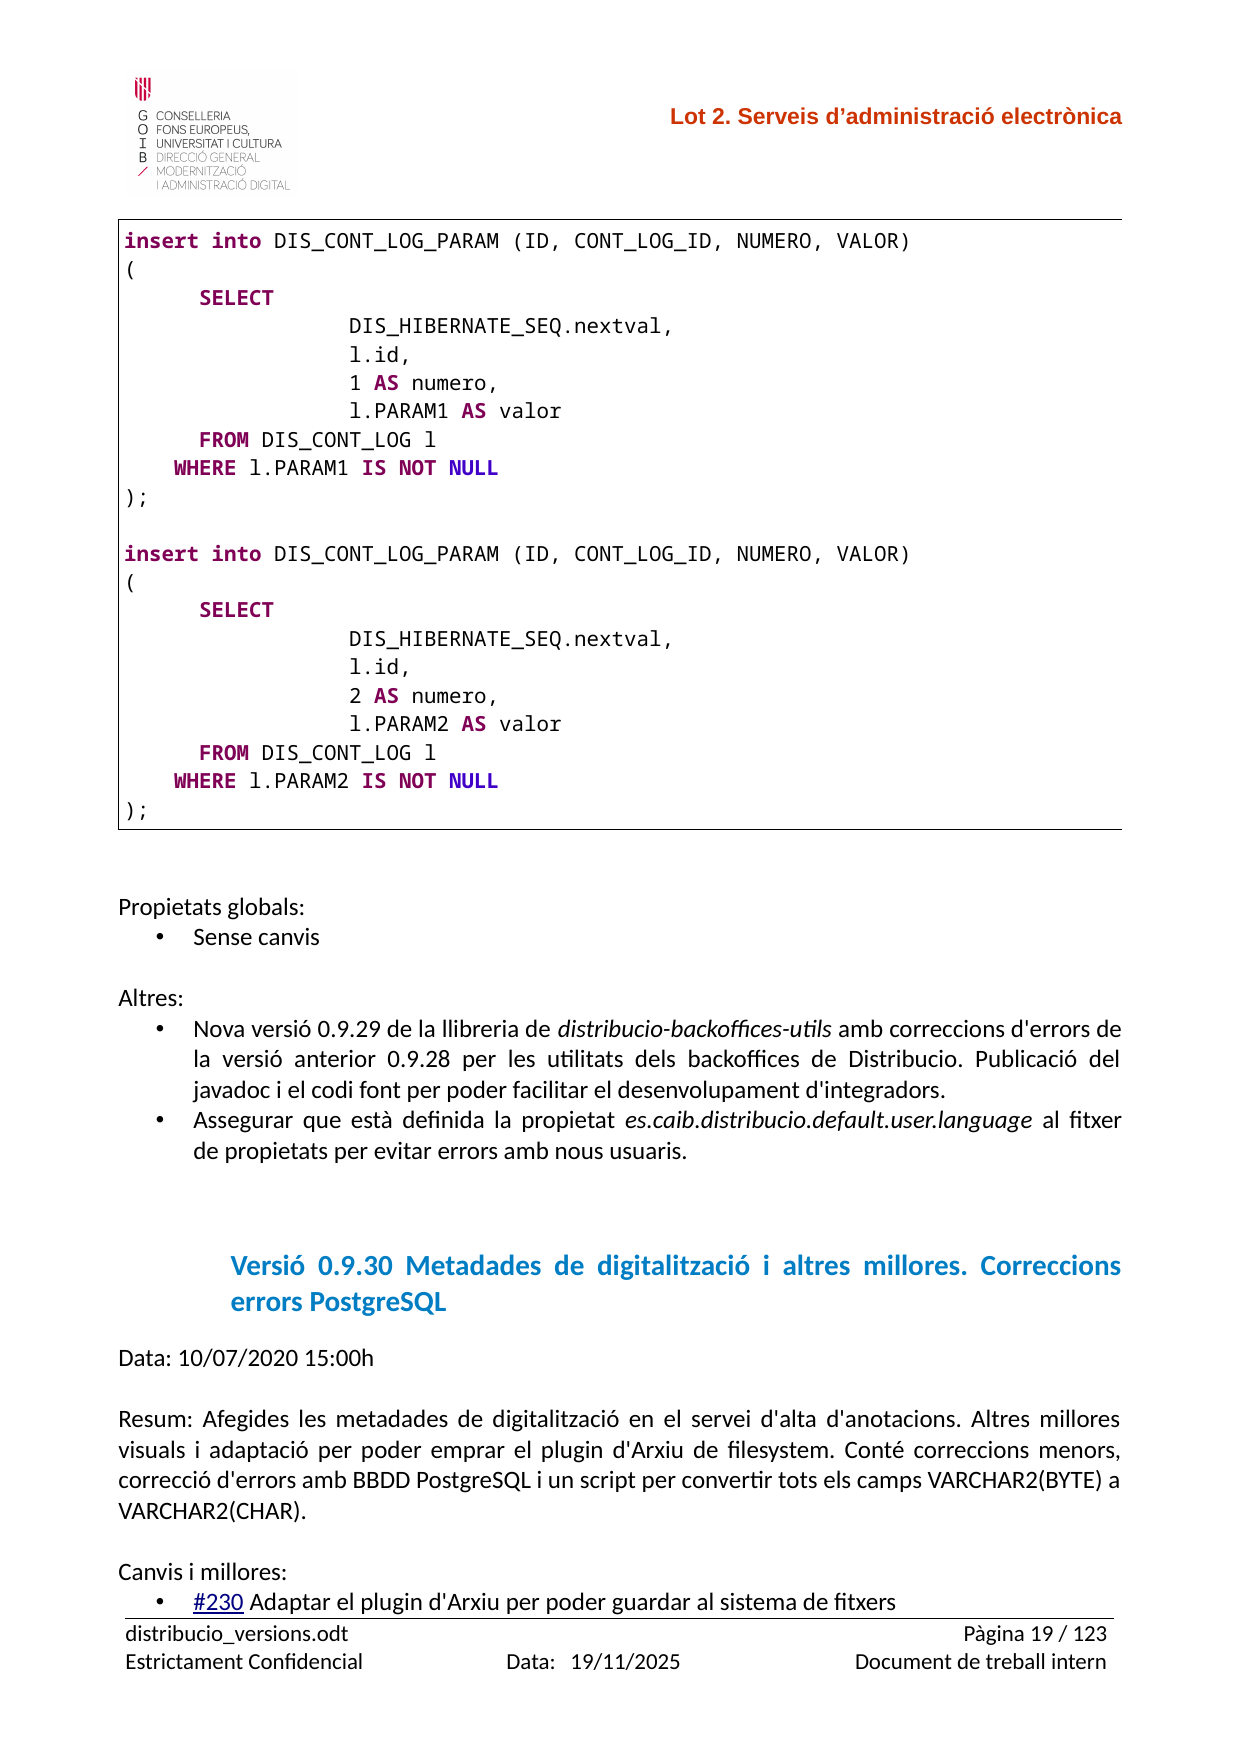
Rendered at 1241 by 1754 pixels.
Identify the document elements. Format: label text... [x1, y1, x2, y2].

list Assegurar que està definida la propietat es.caib.distribucio.default.user.language al fitxer de propietats per evitar errors amb nous usuaris. [156, 1104, 1122, 1166]
list #230 Adaptar el plugin d'Arxiu per poder guardar al sistema de fitxers [156, 1586, 1122, 1617]
list Nova versió 0.9.29 de la llibreria de distribucio-backoffices-utils amb correccions d'errors de la versió anterior 0.9.28 per les utilitats dels backoffices de Distribucio. Publicació del javadoc i el codi font per poder facilitar el desenvolupament d'integradors. [156, 1013, 1122, 1104]
list Sense canvis [156, 921, 1122, 952]
text Resum: Afegides les metadades de digitalització en el servei d'alta d'anotacions. Altres millores visuals i adaptació per poder emprar el plugin d'Arxiu de filesystem. Conté correccions menors, correcció d'errors amb BBDD PostgreSQL i un script per convertir tots els camps VARCHAR2(BYTE) a VARCHAR2(CHAR). [118, 1403, 1122, 1525]
text Canvis i millores: [118, 1556, 1122, 1586]
picture [126, 70, 299, 197]
text Data: 10/07/2020 15:00h [118, 1342, 1122, 1373]
text Propietats globals: [118, 891, 1122, 921]
text Altres: [118, 982, 1122, 1013]
subtitle Versió 0.9.30 Metadades de digitalització i altres millores. Correccions errors PostgreSQL [153, 1247, 1122, 1318]
table_header insert into DIS_CONT_LOG_PARAM (ID, CONT_LOG_ID, NUMERO, VALOR) ( SELECT DIS_HIBERNATE_SEQ.nextval, l.id, 1 AS numero, l.PARAM1 AS valor FROM DIS_CONT_LOG l WHERE l.PARAM1 IS NOT NULL ); insert into DIS_CONT_LOG_PARAM (ID, CONT_LOG_ID, NUMERO, VALOR) ( SELECT DIS_HIBERNATE_SEQ.nextval, l.id, 2 AS numero, l.PARAM2 AS valor FROM DIS_CONT_LOG l WHERE l.PARAM2 IS NOT NULL ); [119, 220, 1122, 829]
